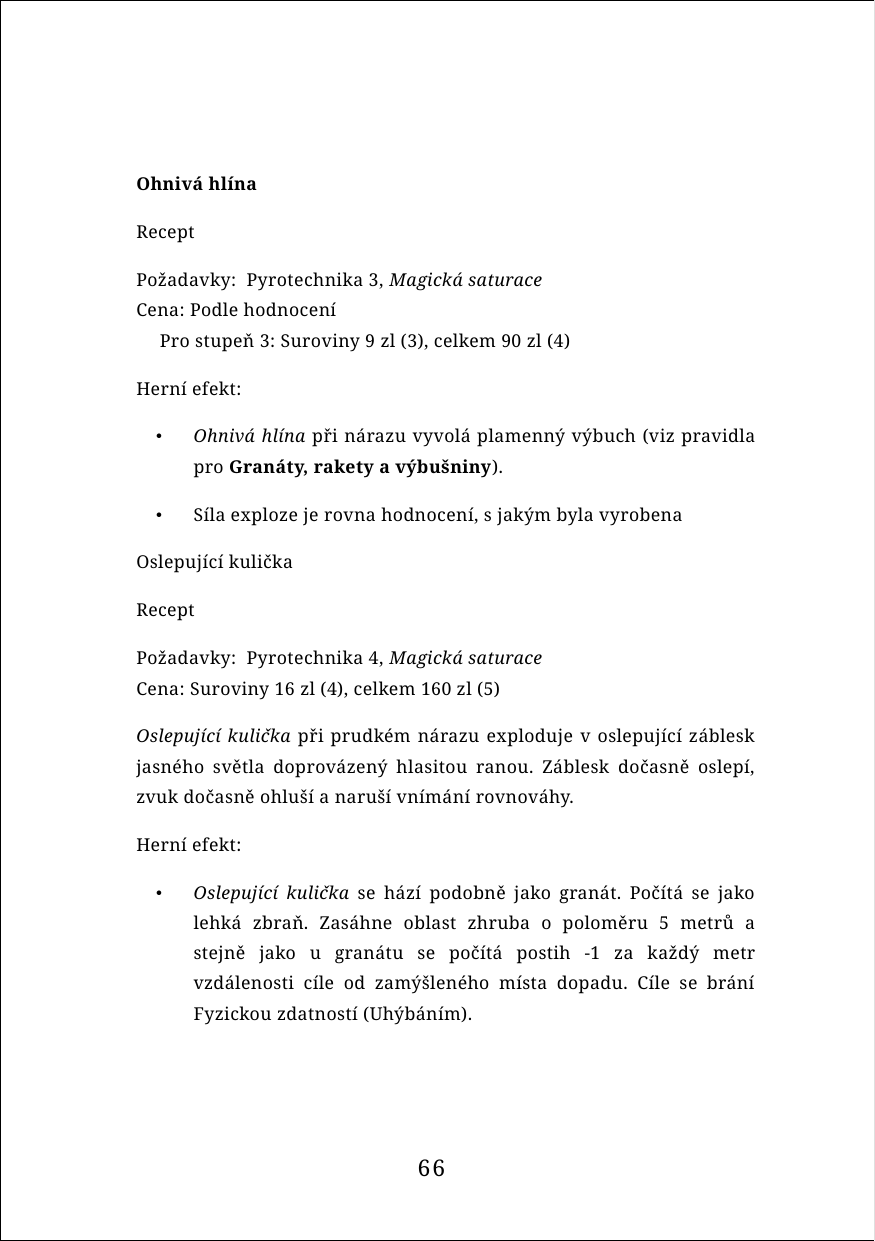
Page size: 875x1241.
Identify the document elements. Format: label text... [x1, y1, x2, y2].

text Herní efekt: [136, 376, 756, 400]
text Požadavky: Pyrotechnika 3, Magická saturace Cena: Podle hodnocení Pro stupeň 3: Suroviny 9 zl (3), celkem 90 zl (4) [136, 268, 756, 352]
text Oslepující kulička při prudkém nárazu exploduje v oslepující záblesk jasného světla doprovázený hlasitou ranou. Záblesk dočasně oslepí, zvuk dočasně ohluší a naruší vnímání rovnováhy. [136, 724, 756, 808]
list Síla exploze je rovna hodnocení, s jakým byla vyrobena [156, 502, 756, 526]
text Recept [136, 598, 756, 622]
text Recept [136, 220, 756, 244]
text Oslepující kulička [136, 550, 756, 574]
text Herní efekt: [136, 832, 756, 856]
list Ohnivá hlína při nárazu vyvolá plamenný výbuch (viz pravidla pro Granáty, rakety a výbušniny). [156, 424, 756, 478]
text Požadavky: Pyrotechnika 4, Magická saturace Cena: Suroviny 16 zl (4), celkem 160 zl (5) [136, 646, 756, 700]
text Ohnivá hlína [136, 172, 756, 196]
list Oslepující kulička se hází podobně jako granát. Počítá se jako lehká zbraň. Zasáhne oblast zhruba o poloměru 5 metrů a stejně jako u granátu se počítá postih -1 za každý metr vzdálenosti cíle od zamýšleného místa dopadu. Cíle se brání Fyzickou zdatností (Uhýbáním). [156, 880, 756, 1025]
